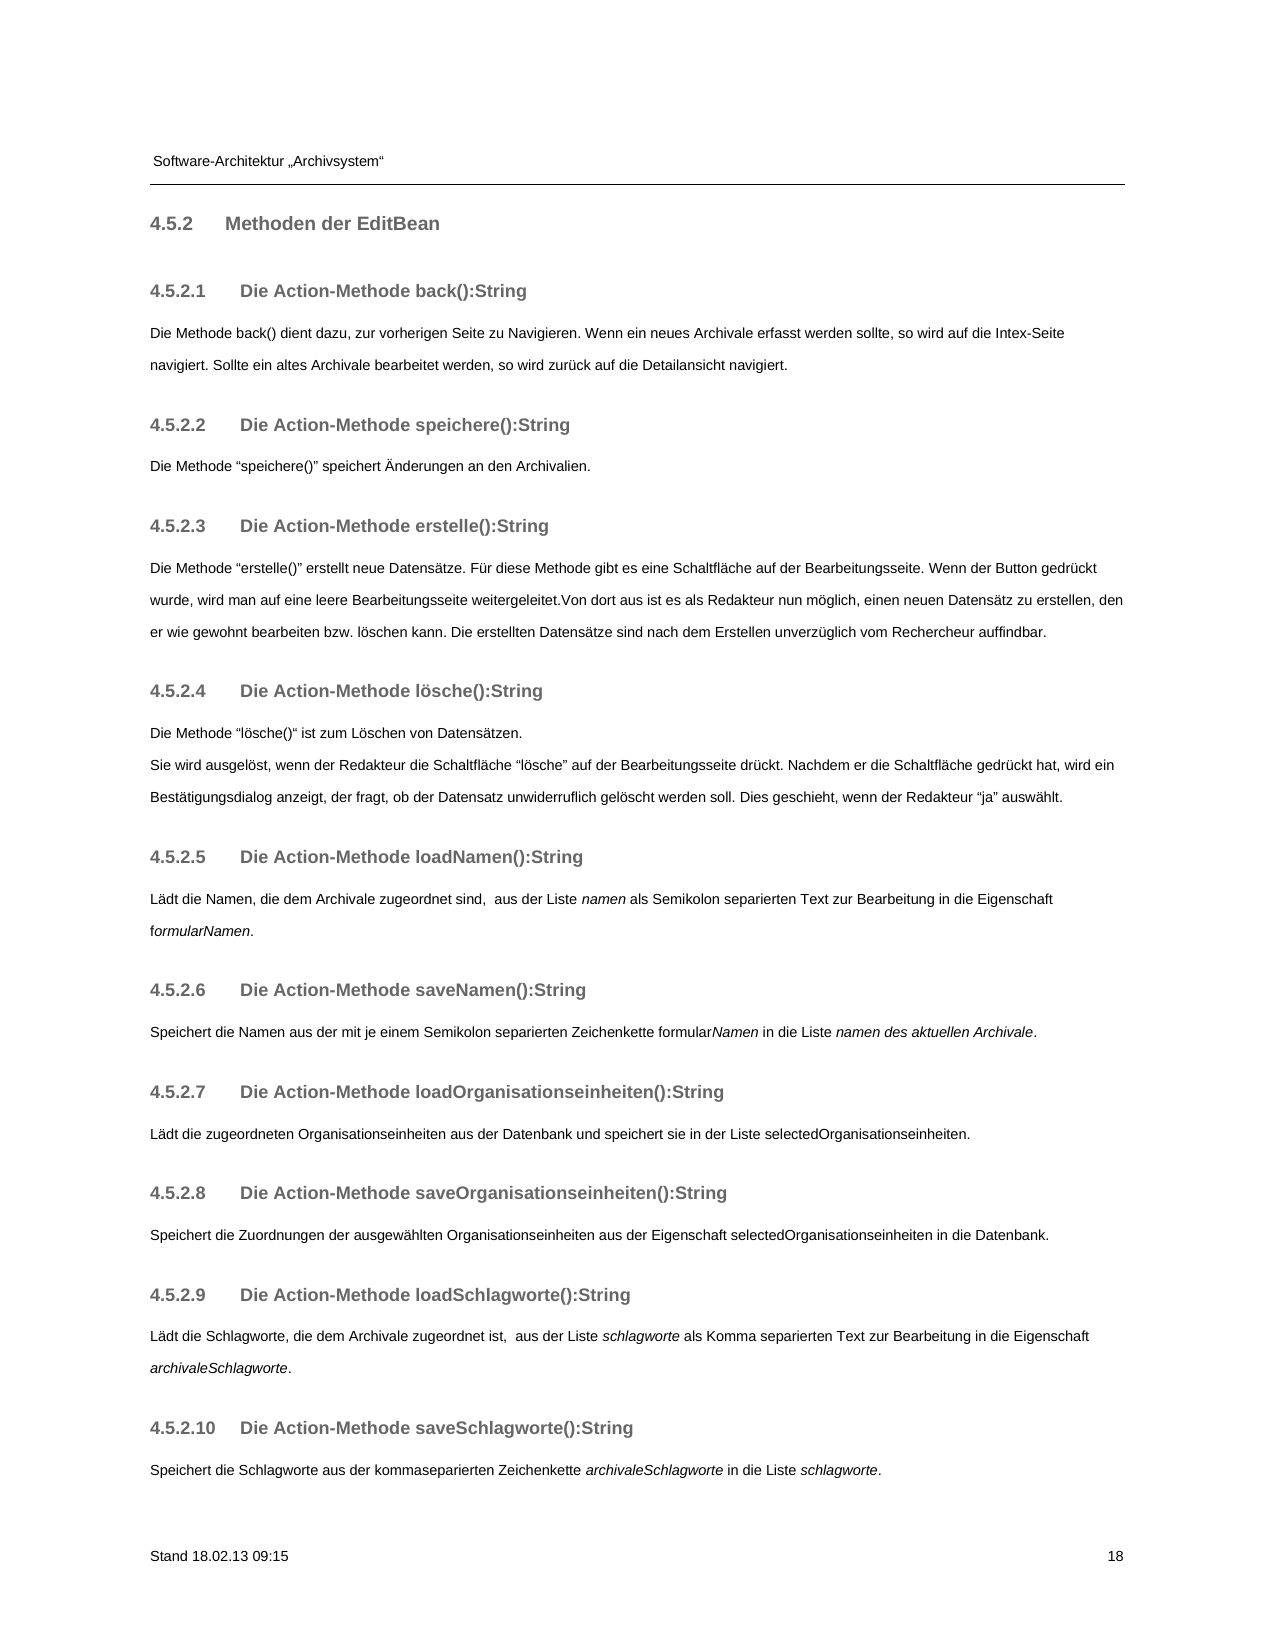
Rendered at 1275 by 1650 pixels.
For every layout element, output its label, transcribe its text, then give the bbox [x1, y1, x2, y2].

text Die Methode back() dient dazu, zur vorherigen Seite zu Navigieren. Wenn ein neues Archivale erfasst werden sollte, so wird auf die Intex-Seite navigiert. Sollte ein altes Archivale bearbeitet werden, so wird zurück auf die Detailansicht navigiert. [150, 325, 1125, 385]
text Die Methode “speichere()” speichert Änderungen an den Archivalien. [150, 459, 1125, 487]
text Speichert die Zuordnungen der ausgewählten Organisationseinheiten aus der Eigenschaft selectedOrganisationseinheiten in die Datenbank. [150, 1227, 1125, 1255]
text Lädt die Schlagworte, die dem Archivale zugeordnet ist, aus der Liste schlagworte als Komma separierten Text zur Bearbeitung in die Eigenschaft archivaleSchlagworte. [150, 1329, 1125, 1389]
text Lädt die zugeordneten Organisationseinheiten aus der Datenbank und speichert sie in der Liste selectedOrganisationseinheiten. [150, 1126, 1125, 1154]
subtitle Die Action-Methode lösche():String [150, 681, 1125, 716]
subtitle Die Action-Methode erstelle():String [150, 516, 1125, 551]
subtitle Methoden der EditBean [150, 213, 1125, 251]
text Speichert die Schlagworte aus der kommaseparierten Zeichenkette archivaleSchlagworte in die Liste schlagworte. [150, 1462, 1125, 1490]
subtitle Die Action-Methode loadNamen():String [150, 847, 1125, 882]
text Speichert die Namen aus der mit je einem Semikolon separierten Zeichenkette formularNamen in die Liste namen des aktuellen Archivale. [150, 1025, 1125, 1053]
subtitle Die Action-Methode saveOrganisationseinheiten():String [150, 1183, 1125, 1218]
subtitle Die Action-Methode saveSchlagworte():String [150, 1418, 1125, 1453]
subtitle Die Action-Methode loadOrganisationseinheiten():String [150, 1082, 1125, 1117]
subtitle Die Action-Methode saveNamen():String [150, 980, 1125, 1015]
text Die Methode “lösche()“ ist zum Löschen von Datensätzen. [150, 726, 1125, 754]
subtitle Die Action-Methode loadSchlagworte():String [150, 1284, 1125, 1319]
subtitle Die Action-Methode speichere():String [150, 414, 1125, 449]
subtitle Die Action-Methode back():String [150, 281, 1125, 316]
text Sie wird ausgelöst, wenn der Redakteur die Schaltfläche “lösche” auf der Bearbeitungsseite drückt. Nachdem er die Schaltfläche gedrückt hat, wird ein Bestätigungsdialog anzeigt, der fragt, ob der Datensatz unwiderruflich gelöscht werden soll. Dies geschieht, wenn der Redakteur “ja” auswählt. [150, 758, 1125, 818]
text Lädt die Namen, die dem Archivale zugeordnet sind, aus der Liste namen als Semikolon separierten Text zur Bearbeitung in die Eigenschaft formularNamen. [150, 891, 1125, 951]
text Die Methode “erstelle()” erstellt neue Datensätze. Für diese Methode gibt es eine Schaltfläche auf der Bearbeitungsseite. Wenn der Button gedrückt wurde, wird man auf eine leere Bearbeitungsseite weitergeleitet.Von dort aus ist es als Redakteur nun möglich, einen neuen Datensätz zu erstellen, den er wie gewohnt bearbeiten bzw. löschen kann. Die erstellten Datensätze sind nach dem Erstellen unverzüglich vom Rechercheur auffindbar. [150, 560, 1125, 652]
